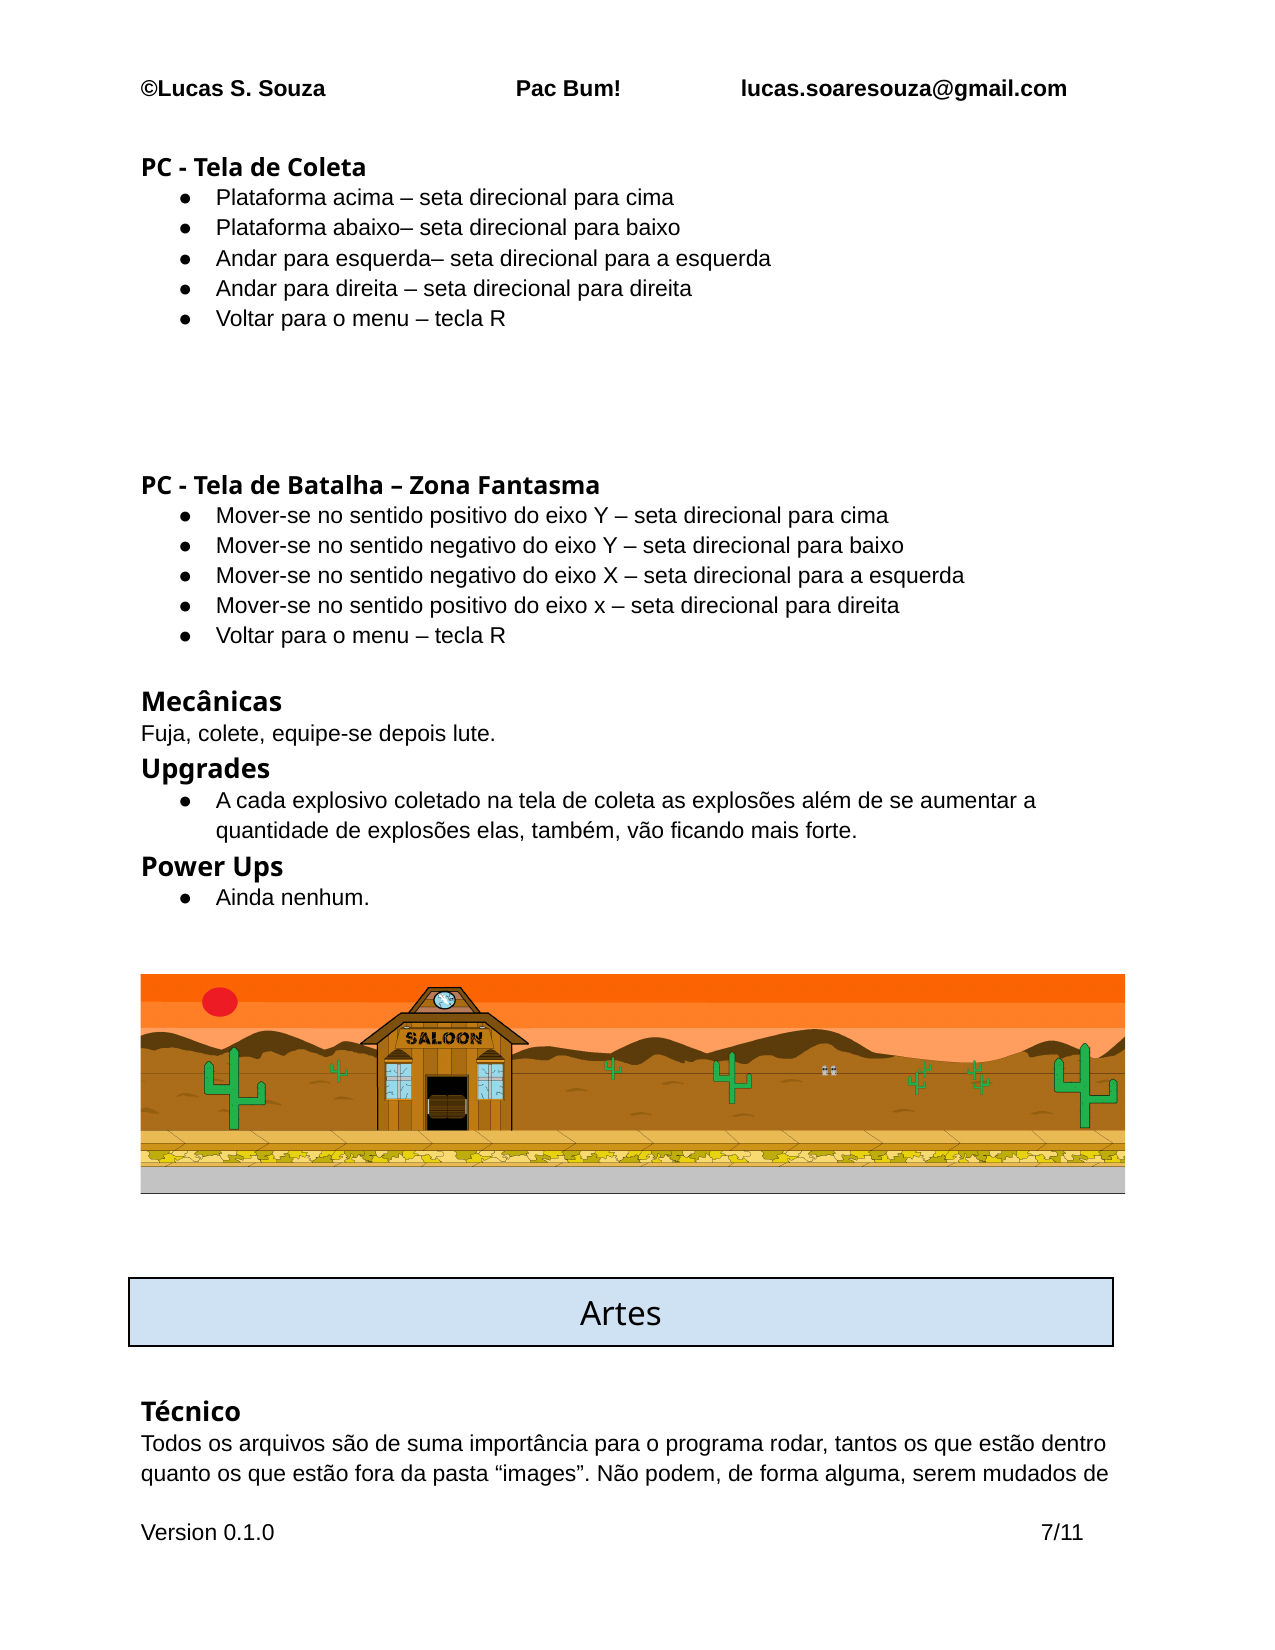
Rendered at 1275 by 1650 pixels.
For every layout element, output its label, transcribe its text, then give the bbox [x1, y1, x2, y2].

list Mover-se no sentido negativo do eixo X – seta direcional para a esquerda [178, 562, 1125, 588]
list Andar para direita – seta direcional para direita [178, 275, 1125, 301]
list Voltar para o menu – tecla R [178, 305, 1125, 331]
list Plataforma abaixo– seta direcional para baixo [178, 214, 1125, 241]
picture [140, 974, 1125, 1194]
subtitle PC - Tela de Coleta [141, 150, 1125, 184]
list Mover-se no sentido negativo do eixo Y – seta direcional para baixo [178, 532, 1125, 558]
list Mover-se no sentido positivo do eixo Y – seta direcional para cima [178, 502, 1125, 528]
list Mover-se no sentido positivo do eixo x – seta direcional para direita [178, 592, 1125, 618]
subtitle PC - Tela de Batalha – Zona Fantasma [141, 467, 1125, 502]
text Todos os arquivos são de suma importância para o programa rodar, tantos os que estão dentro quanto os que estão fora da pasta “images”. Não podem, de forma alguma, serem mudados de [141, 1429, 1125, 1486]
table_header Artes [130, 1279, 1112, 1345]
subtitle Técnico [141, 1393, 1125, 1429]
subtitle Mecânicas [141, 683, 1125, 720]
list Voltar para o menu – tecla R [178, 622, 1125, 649]
subtitle Upgrades [141, 750, 1125, 787]
subtitle Power Ups [141, 847, 1125, 884]
list A cada explosivo coletado na tela de coleta as explosões além de se aumentar a quantidade de explosões elas, também, vão ficando mais forte. [178, 787, 1125, 843]
text Fuja, colete, equipe-se depois lute. [141, 720, 1125, 746]
list Andar para esquerda– seta direcional para a esquerda [178, 244, 1125, 271]
list Ainda nenhum. [178, 884, 1125, 910]
list Plataforma acima – seta direcional para cima [178, 184, 1125, 210]
